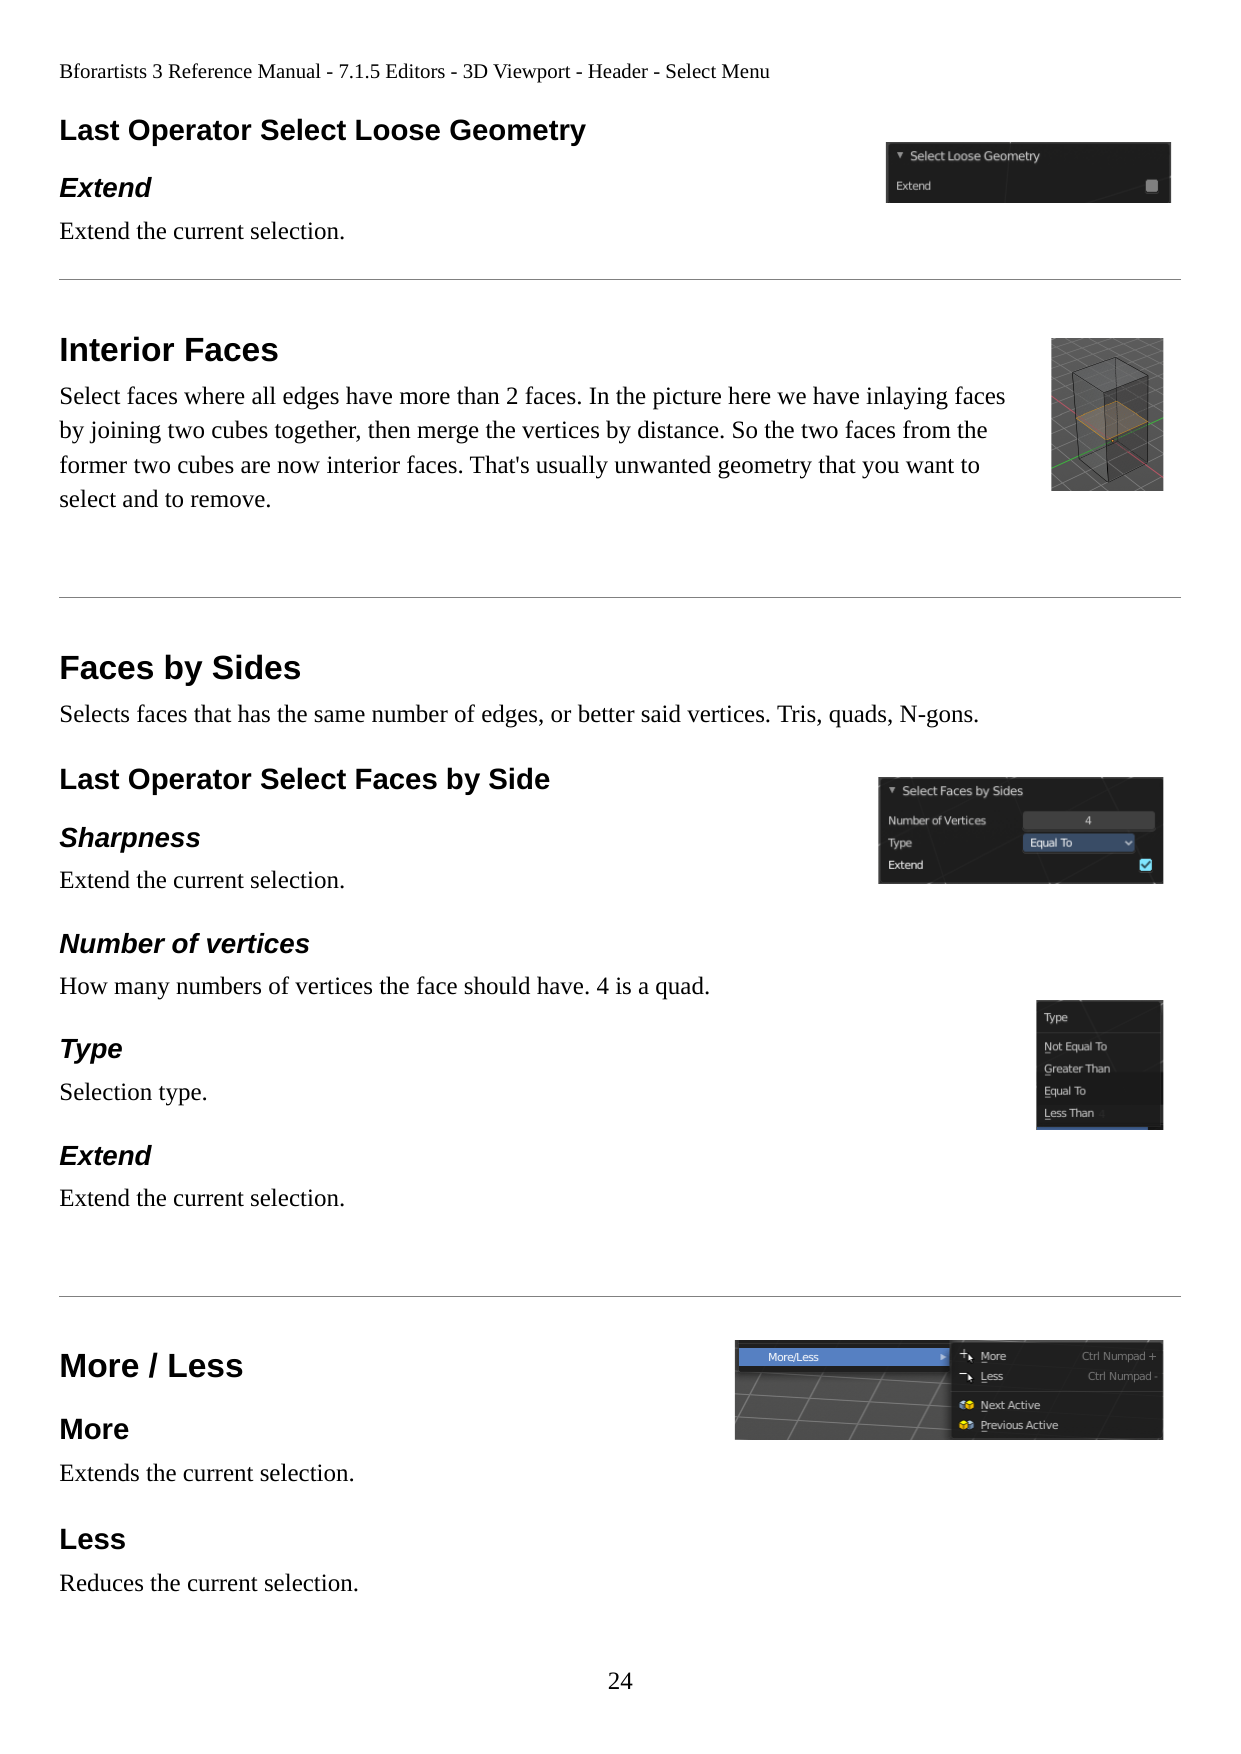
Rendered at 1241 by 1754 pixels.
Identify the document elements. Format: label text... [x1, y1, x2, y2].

subtitle [1172, 171, 1181, 203]
subtitle Number of vertices [59, 927, 1181, 959]
subtitle [1164, 1033, 1181, 1065]
text Selects faces that has the same number of edges, or better said vertices. Tris, quads, N-gons. [59, 699, 1181, 727]
subtitle [1164, 821, 1181, 853]
subtitle Extend [59, 171, 885, 203]
picture [878, 777, 1164, 884]
text Selection type. [59, 1077, 1036, 1106]
subtitle Extend [59, 1139, 1181, 1171]
text Extends the current selection. [59, 1458, 1181, 1487]
subtitle Type [59, 1033, 1036, 1065]
picture [885, 142, 1172, 203]
subtitle Sharpness [59, 821, 878, 853]
text How many numbers of vertices the face should have. 4 is a quad. [59, 971, 1181, 1000]
subtitle Interior Faces [59, 330, 1181, 368]
subtitle Last Operator Select Loose Geometry [59, 113, 1181, 146]
text Extend the current selection. [59, 1183, 1181, 1212]
picture [734, 1340, 1164, 1440]
text [1164, 1077, 1181, 1106]
picture [1036, 1000, 1164, 1130]
subtitle [1164, 1346, 1181, 1385]
text Reduces the current selection. [59, 1568, 1181, 1597]
subtitle More / Less [59, 1346, 734, 1385]
text Extend the current selection. [59, 865, 1181, 894]
text Select faces where all edges have more than 2 faces. In the picture here we have inlaying faces by joining two cubes together, then merge the vertices by distance. So the two faces from the former two cubes are now interior faces. That's usually unwanted geometry that you want to select and to remove. [59, 381, 1181, 513]
text Extend the current selection. [59, 216, 1181, 244]
subtitle Last Operator Select Faces by Side [59, 762, 1181, 796]
subtitle Less [59, 1522, 1181, 1556]
subtitle Faces by Sides [59, 647, 1181, 686]
picture [1051, 338, 1164, 491]
subtitle More [59, 1412, 1181, 1446]
